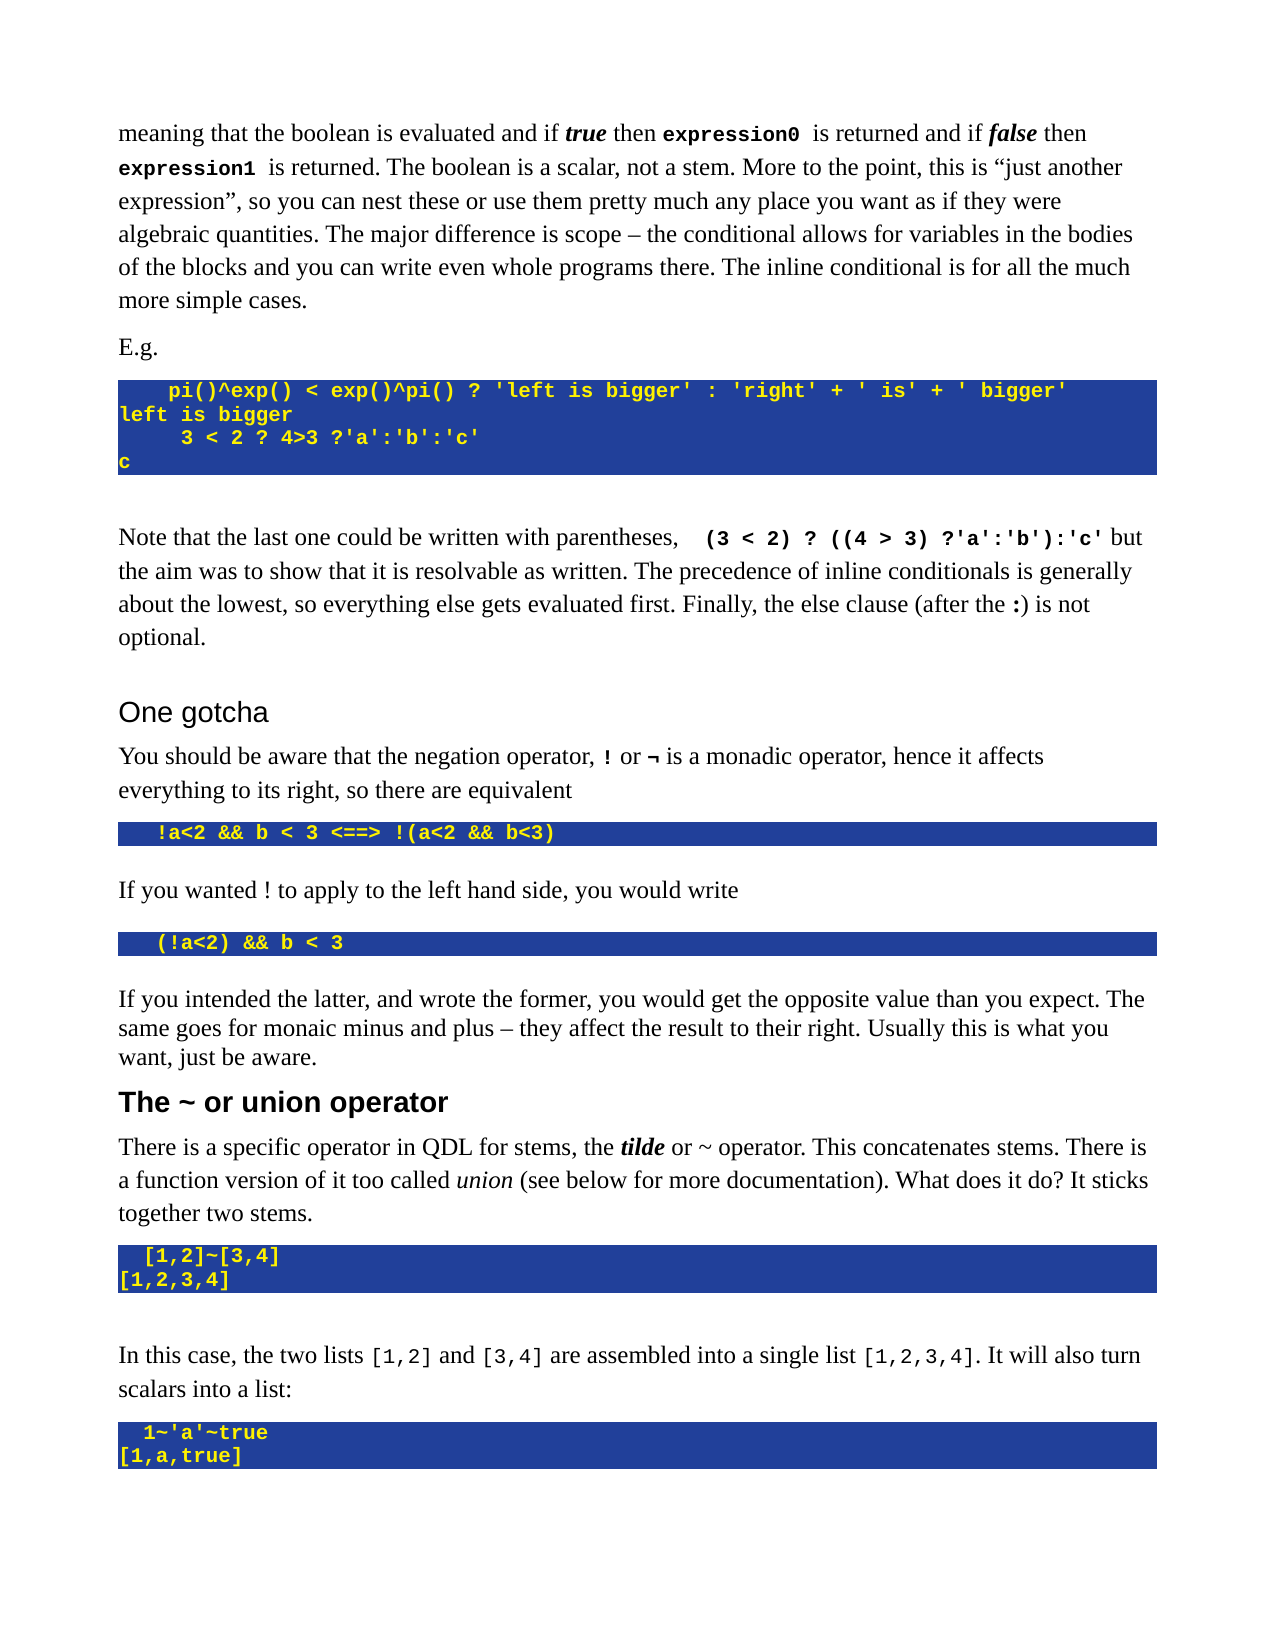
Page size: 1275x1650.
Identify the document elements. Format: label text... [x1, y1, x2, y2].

text If you intended the latter, and wrote the former, you would get the opposite value than you expect. The same goes for monaic minus and plus – they affect the result to their right. Usually this is what you want, just be aware. [118, 984, 1157, 1071]
text (!a<2) && b < 3 [118, 932, 1157, 956]
text c [118, 451, 1157, 475]
text E.g. [118, 332, 1157, 361]
text [1,a,true] [118, 1445, 1157, 1469]
subtitle The ~ or union operator [118, 1085, 1157, 1119]
text pi()^exp() < exp()^pi() ? 'left is bigger' : 'right' + ' is' + ' bigger' [118, 380, 1157, 404]
text Note that the last one could be written with parentheses, (3 < 2) ? ((4 > 3) ?'a':'b'):'c' but the aim was to show that it is resolvable as written. The precedence of inline conditionals is generally about the lowest, so everything else gets evaluated first. Finally, the else clause (after the :) is not optional. [118, 522, 1157, 651]
text You should be aware that the negation operator, ! or ¬ is a monadic operator, hence it affects everything to its right, so there are equivalent [118, 741, 1157, 803]
text meaning that the boolean is evaluated and if true then expression0 is returned and if false then expression1 is returned. The boolean is a scalar, not a stem. More to the point, this is “just another expression”, so you can nest these or use them pretty much any place you want as if they were algebraic quantities. The major difference is scope – the conditional allows for variables in the bodies of the blocks and you can write even whole programs there. The inline conditional is for all the much more simple cases. [118, 118, 1157, 314]
text There is a specific operator in QDL for stems, the tilde or ~ operator. This concatenates stems. There is a function version of it too called union (see below for more documentation). What does it do? It sticks together two stems. [118, 1132, 1157, 1226]
text In this case, the two lists [1,2] and [3,4] are assembled into a single list [1,2,3,4]. It will also turn scalars into a list: [118, 1340, 1157, 1403]
text [1,2,3,4] [118, 1269, 1157, 1293]
text !a<2 && b < 3 <==> !(a<2 && b<3) [118, 822, 1157, 846]
text [1,2]~[3,4] [118, 1245, 1157, 1269]
text 3 < 2 ? 4>3 ?'a':'b':'c' [118, 427, 1157, 451]
text 1~'a'~true [118, 1422, 1157, 1445]
subtitle One gotcha [118, 695, 1157, 728]
text left is bigger [118, 404, 1157, 427]
text If you wanted ! to apply to the left hand side, you would write [118, 875, 1157, 903]
